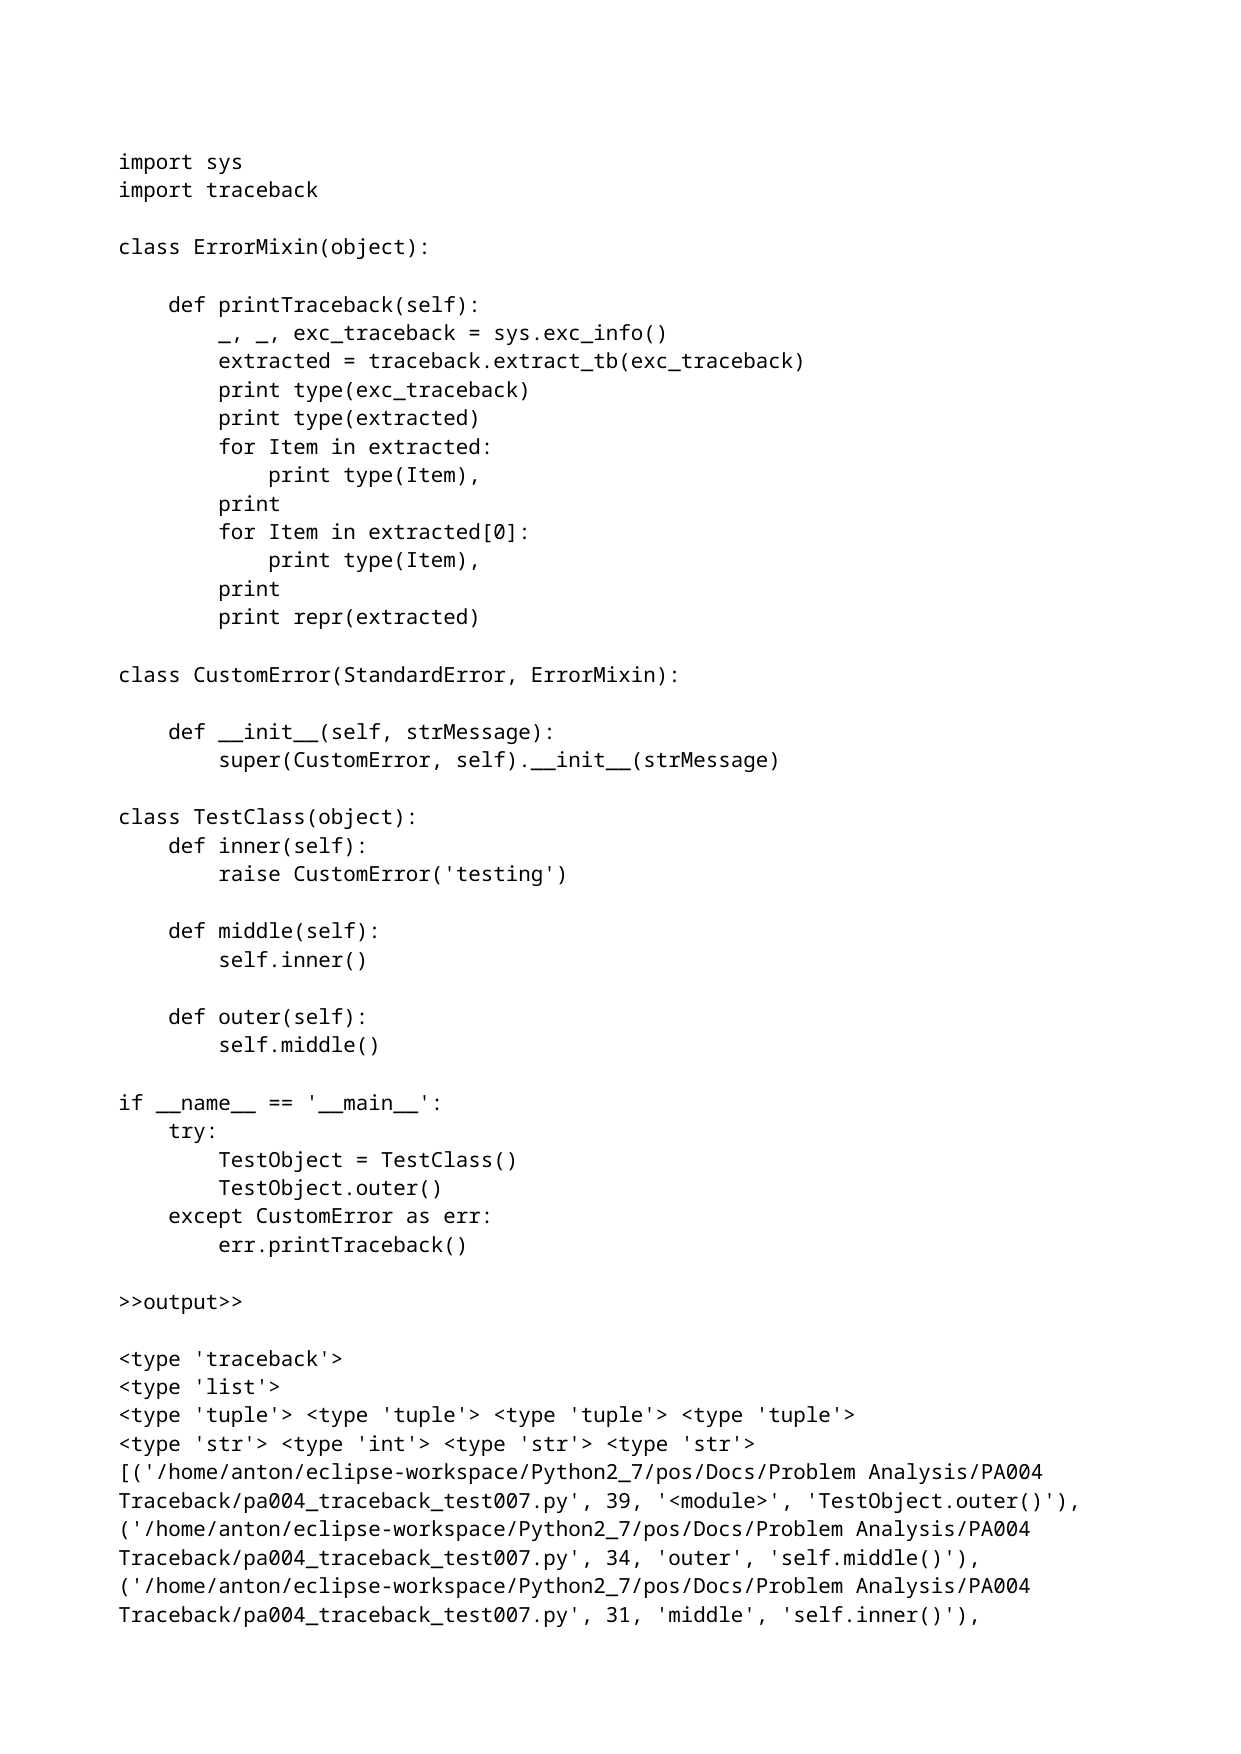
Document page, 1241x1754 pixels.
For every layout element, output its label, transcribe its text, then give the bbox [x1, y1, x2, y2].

text class CustomError(StandardError, ErrorMixin): [118, 660, 1122, 688]
text if __name__ == '__main__': [118, 1088, 1122, 1116]
text self.middle() [118, 1031, 1122, 1059]
text raise CustomError('testing') [118, 859, 1122, 888]
text except CustomError as err: [118, 1202, 1122, 1230]
text err.printTraceback() [118, 1230, 1122, 1258]
text def printTraceback(self): [118, 290, 1122, 318]
text <type 'str'> <type 'int'> <type 'str'> <type 'str'> [118, 1429, 1122, 1457]
text def outer(self): [118, 1002, 1122, 1031]
text [('/home/anton/eclipse-workspace/Python2_7/pos/Docs/Problem Analysis/PA004 Traceback/pa004_traceback_test007.py', 39, '<module>', 'TestObject.outer()'), ('/home/anton/eclipse-workspace/Python2_7/pos/Docs/Problem Analysis/PA004 Traceback/pa004_traceback_test007.py', 34, 'outer', 'self.middle()'), ('/home/anton/eclipse-workspace/Python2_7/pos/Docs/Problem Analysis/PA004 Traceback/pa004_traceback_test007.py', 31, 'middle', 'self.inner()'), [118, 1457, 1122, 1628]
text def inner(self): [118, 831, 1122, 859]
text for Item in extracted: [118, 432, 1122, 460]
text print type(exc_traceback) [118, 375, 1122, 403]
text try: [118, 1116, 1122, 1145]
text TestObject = TestClass() [118, 1145, 1122, 1173]
text def __init__(self, strMessage): [118, 717, 1122, 745]
text extracted = traceback.extract_tb(exc_traceback) [118, 347, 1122, 375]
text print repr(extracted) [118, 602, 1122, 631]
text for Item in extracted[0]: [118, 517, 1122, 546]
text self.inner() [118, 945, 1122, 973]
text print [118, 574, 1122, 602]
text print type(extracted) [118, 403, 1122, 432]
text print type(Item), [118, 546, 1122, 574]
text import traceback [118, 175, 1122, 204]
text import sys [118, 147, 1122, 175]
text def middle(self): [118, 917, 1122, 945]
text >>output>> [118, 1287, 1122, 1315]
text print type(Item), [118, 460, 1122, 489]
text TestObject.outer() [118, 1173, 1122, 1202]
text <type 'traceback'> [118, 1344, 1122, 1372]
text class TestClass(object): [118, 802, 1122, 831]
text class ErrorMixin(object): [118, 232, 1122, 261]
text print [118, 489, 1122, 517]
text super(CustomError, self).__init__(strMessage) [118, 745, 1122, 774]
text <type 'list'> [118, 1372, 1122, 1401]
text <type 'tuple'> <type 'tuple'> <type 'tuple'> <type 'tuple'> [118, 1401, 1122, 1429]
text _, _, exc_traceback = sys.exc_info() [118, 318, 1122, 347]
